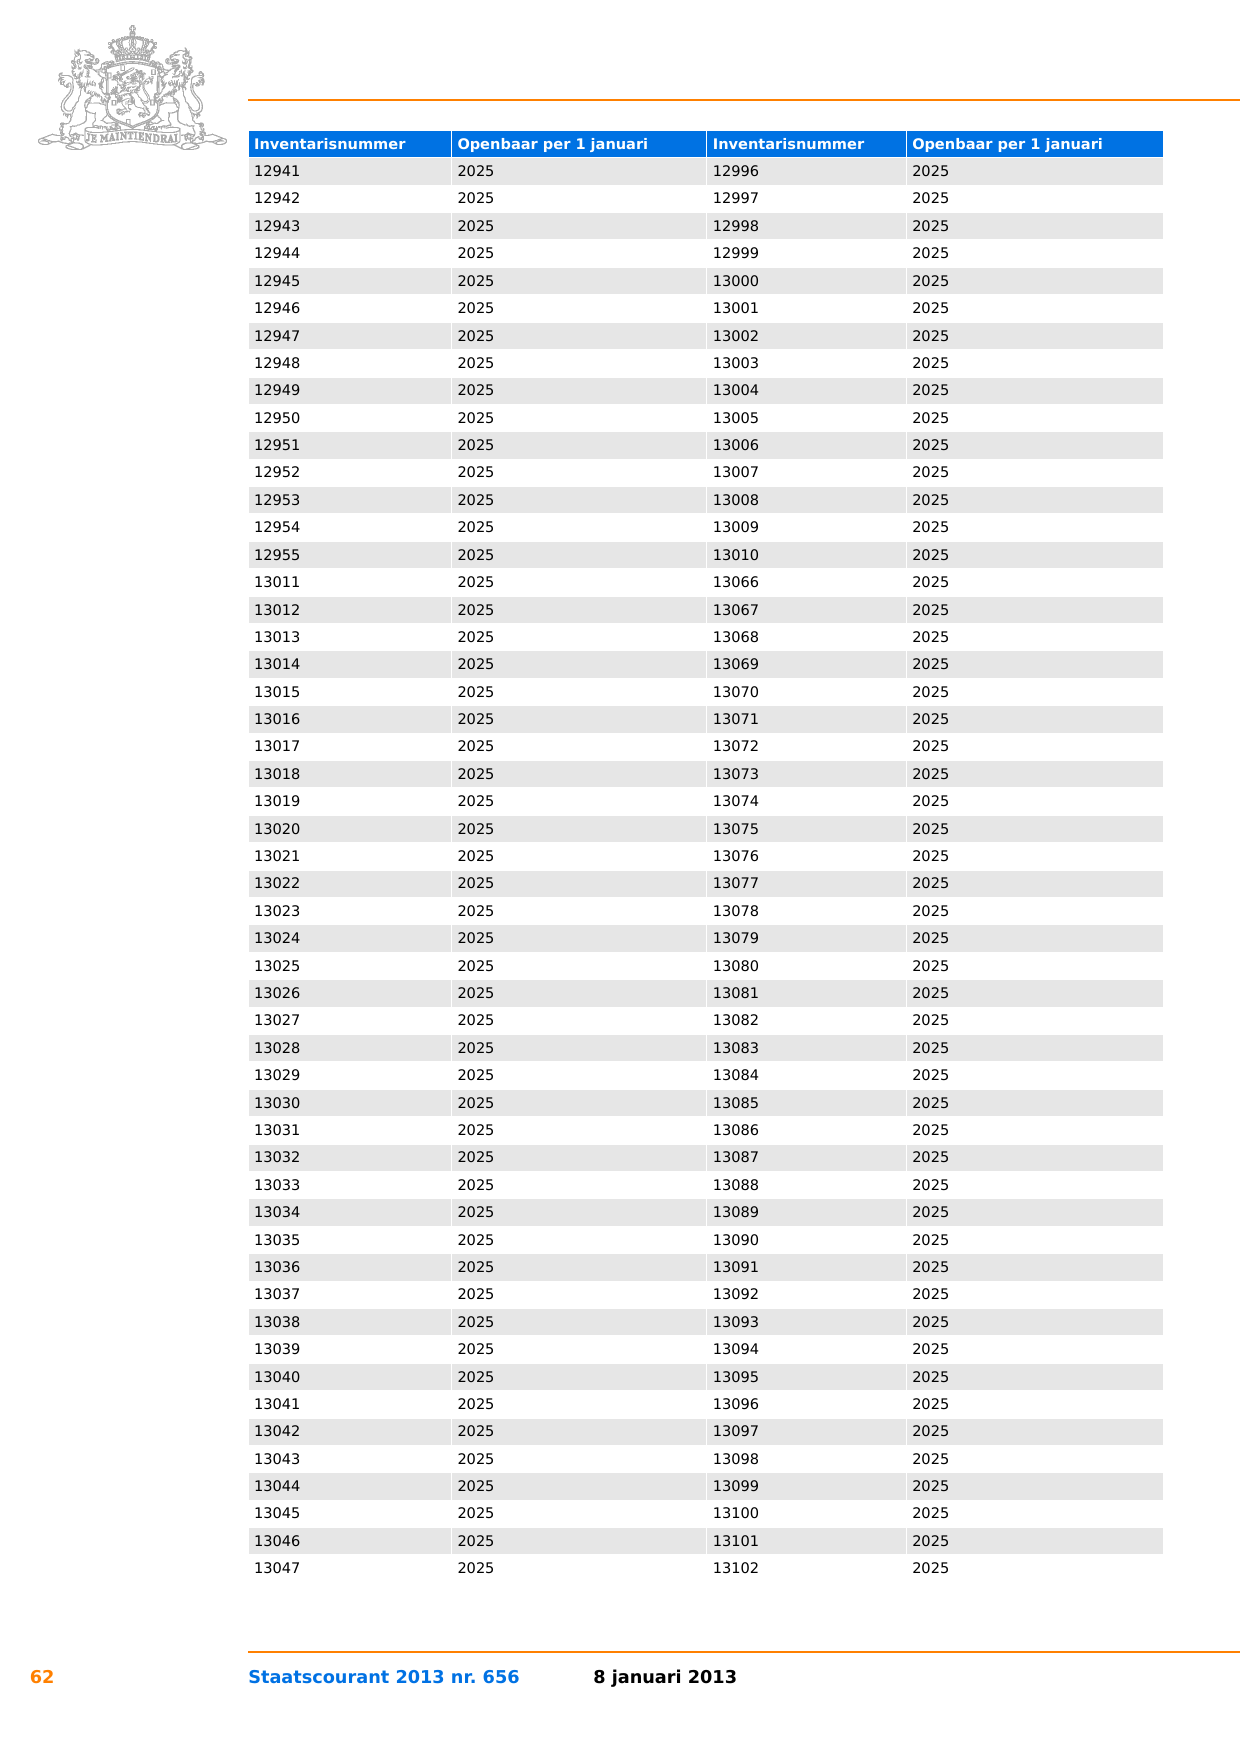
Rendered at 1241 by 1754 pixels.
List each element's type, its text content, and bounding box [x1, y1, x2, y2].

table_cell 2025 [907, 1117, 1163, 1143]
table_cell 13040 [249, 1364, 451, 1390]
table_cell 2025 [452, 1391, 706, 1417]
table_cell 13102 [707, 1556, 906, 1582]
table_cell 13082 [707, 1008, 906, 1034]
table_cell 12952 [249, 460, 451, 486]
table_cell 2025 [452, 158, 706, 185]
table_cell 2025 [452, 295, 706, 322]
table_cell 2025 [907, 1063, 1163, 1089]
table_cell 2025 [452, 980, 706, 1007]
table_cell 12949 [249, 378, 451, 404]
table_cell 13085 [707, 1090, 906, 1116]
table_header Openbaar per 1 januari [907, 131, 1163, 157]
table_cell 13016 [249, 706, 451, 733]
table_cell 13084 [707, 1063, 906, 1089]
table_cell 2025 [907, 1364, 1163, 1390]
table_cell 2025 [452, 761, 706, 787]
table_cell 2025 [907, 624, 1163, 650]
table_cell 2025 [452, 925, 706, 952]
table_cell 13047 [249, 1556, 451, 1582]
table_cell 2025 [907, 816, 1163, 842]
table_cell 13076 [707, 843, 906, 869]
table_cell 13008 [707, 487, 906, 513]
table_cell 13010 [707, 542, 906, 568]
table_cell 2025 [907, 542, 1163, 568]
table_cell 2025 [452, 1528, 706, 1554]
table_cell 2025 [907, 789, 1163, 815]
table_cell 2025 [452, 1336, 706, 1363]
table_header Openbaar per 1 januari [452, 131, 706, 157]
table_cell 13043 [249, 1446, 451, 1472]
table_cell 12945 [249, 268, 451, 294]
table_cell 13098 [707, 1446, 906, 1472]
table_cell 12941 [249, 158, 451, 185]
table_cell 13028 [249, 1035, 451, 1061]
table_cell 13071 [707, 706, 906, 733]
table_cell 13075 [707, 816, 906, 842]
table_cell 2025 [452, 898, 706, 924]
table_cell 2025 [907, 1446, 1163, 1472]
table_cell 2025 [452, 706, 706, 733]
table_cell 13083 [707, 1035, 906, 1061]
table_cell 13097 [707, 1419, 906, 1445]
table_cell 13006 [707, 432, 906, 459]
table_cell 2025 [907, 1556, 1163, 1582]
table_cell 13090 [707, 1227, 906, 1253]
table_cell 2025 [907, 1282, 1163, 1308]
table_cell 13080 [707, 953, 906, 979]
table_cell 13038 [249, 1309, 451, 1335]
table_cell 13007 [707, 460, 906, 486]
table_cell 2025 [907, 1008, 1163, 1034]
table_cell 13068 [707, 624, 906, 650]
table_cell 2025 [452, 186, 706, 212]
table_cell 13092 [707, 1282, 906, 1308]
table_cell 2025 [452, 1172, 706, 1198]
table_cell 12953 [249, 487, 451, 513]
table_cell 2025 [452, 1446, 706, 1472]
table_cell 2025 [452, 1199, 706, 1226]
table_cell 13020 [249, 816, 451, 842]
table_cell 13029 [249, 1063, 451, 1089]
table_cell 13027 [249, 1008, 451, 1034]
table_cell 12996 [707, 158, 906, 185]
table_cell 2025 [452, 1117, 706, 1143]
table_cell 2025 [452, 405, 706, 431]
table_cell 2025 [907, 1528, 1163, 1554]
table_cell 13031 [249, 1117, 451, 1143]
table_cell 12998 [707, 213, 906, 239]
table_cell 2025 [907, 706, 1163, 733]
table_cell 2025 [452, 268, 706, 294]
table_cell 2025 [907, 1309, 1163, 1335]
table_cell 2025 [452, 953, 706, 979]
table_cell 2025 [452, 1063, 706, 1089]
table_cell 2025 [452, 542, 706, 568]
table_cell 2025 [907, 268, 1163, 294]
table_cell 13099 [707, 1473, 906, 1500]
table_cell 2025 [452, 1473, 706, 1500]
table_cell 2025 [452, 1227, 706, 1253]
table_cell 13022 [249, 871, 451, 897]
table_cell 13009 [707, 515, 906, 541]
table_cell 2025 [452, 515, 706, 541]
table_cell 2025 [452, 1282, 706, 1308]
table_cell 2025 [452, 241, 706, 267]
table_cell 12947 [249, 323, 451, 349]
table_cell 2025 [452, 569, 706, 596]
table_cell 2025 [907, 186, 1163, 212]
table_cell 13023 [249, 898, 451, 924]
table_cell 2025 [452, 1035, 706, 1061]
table_cell 2025 [452, 651, 706, 678]
table_cell 13004 [707, 378, 906, 404]
table_cell 2025 [907, 405, 1163, 431]
table_cell 12997 [707, 186, 906, 212]
table_cell 13079 [707, 925, 906, 952]
table_cell 13021 [249, 843, 451, 869]
table_cell 12944 [249, 241, 451, 267]
table_cell 2025 [452, 1556, 706, 1582]
table_cell 2025 [452, 816, 706, 842]
table_cell 13086 [707, 1117, 906, 1143]
table_cell 2025 [907, 1473, 1163, 1500]
table_cell 2025 [452, 213, 706, 239]
table_cell 2025 [907, 515, 1163, 541]
table_cell 2025 [907, 1172, 1163, 1198]
table_cell 2025 [907, 350, 1163, 376]
table_cell 2025 [907, 734, 1163, 760]
table_cell 13002 [707, 323, 906, 349]
table_cell 2025 [907, 432, 1163, 459]
table_cell 2025 [907, 1336, 1163, 1363]
table_cell 2025 [907, 871, 1163, 897]
table_cell 13018 [249, 761, 451, 787]
table_cell 2025 [907, 597, 1163, 623]
table_header Inventarisnummer [249, 131, 451, 157]
table_cell 12955 [249, 542, 451, 568]
table_cell 2025 [452, 1008, 706, 1034]
table_cell 2025 [907, 1391, 1163, 1417]
table_cell 2025 [907, 460, 1163, 486]
table_header Inventarisnummer [707, 131, 906, 157]
table_cell 2025 [907, 843, 1163, 869]
table_cell 13041 [249, 1391, 451, 1417]
table_cell 13069 [707, 651, 906, 678]
table_cell 13081 [707, 980, 906, 1007]
table_cell 13014 [249, 651, 451, 678]
table_cell 13005 [707, 405, 906, 431]
table_cell 2025 [452, 843, 706, 869]
table_cell 2025 [452, 1419, 706, 1445]
table_cell 13088 [707, 1172, 906, 1198]
table_cell 2025 [452, 1090, 706, 1116]
table_cell 13087 [707, 1145, 906, 1171]
table_cell 13037 [249, 1282, 451, 1308]
table_cell 13042 [249, 1419, 451, 1445]
table_cell 13003 [707, 350, 906, 376]
table_cell 2025 [907, 295, 1163, 322]
table_cell 2025 [452, 789, 706, 815]
table_cell 12942 [249, 186, 451, 212]
table_cell 13034 [249, 1199, 451, 1226]
table_cell 13095 [707, 1364, 906, 1390]
table_cell 2025 [907, 213, 1163, 239]
table_cell 13000 [707, 268, 906, 294]
table_cell 2025 [452, 378, 706, 404]
table_cell 13012 [249, 597, 451, 623]
table_cell 2025 [452, 1145, 706, 1171]
table_cell 13032 [249, 1145, 451, 1171]
picture [38, 25, 227, 150]
table_cell 2025 [452, 734, 706, 760]
table_cell 13072 [707, 734, 906, 760]
table_cell 12954 [249, 515, 451, 541]
table_cell 13011 [249, 569, 451, 596]
table_cell 2025 [452, 350, 706, 376]
table_cell 13001 [707, 295, 906, 322]
table_cell 13096 [707, 1391, 906, 1417]
table_cell 2025 [452, 432, 706, 459]
table_cell 13067 [707, 597, 906, 623]
table_cell 2025 [452, 679, 706, 705]
table_cell 13091 [707, 1254, 906, 1281]
table_cell 13094 [707, 1336, 906, 1363]
table_cell 13073 [707, 761, 906, 787]
table_cell 13089 [707, 1199, 906, 1226]
table_cell 13030 [249, 1090, 451, 1116]
table_cell 2025 [907, 323, 1163, 349]
table_cell 13066 [707, 569, 906, 596]
table_cell 2025 [452, 1364, 706, 1390]
table_cell 13078 [707, 898, 906, 924]
table_cell 2025 [452, 1254, 706, 1281]
table_cell 13026 [249, 980, 451, 1007]
table_cell 2025 [907, 651, 1163, 678]
table_cell 2025 [907, 925, 1163, 952]
table_cell 2025 [452, 1501, 706, 1527]
table_cell 13093 [707, 1309, 906, 1335]
table_cell 12999 [707, 241, 906, 267]
table_cell 2025 [452, 323, 706, 349]
table_cell 12951 [249, 432, 451, 459]
table_cell 2025 [907, 898, 1163, 924]
table_cell 2025 [907, 1199, 1163, 1226]
table_cell 13101 [707, 1528, 906, 1554]
table_cell 2025 [907, 241, 1163, 267]
table_cell 2025 [907, 1419, 1163, 1445]
table_cell 13039 [249, 1336, 451, 1363]
table_cell 13045 [249, 1501, 451, 1527]
table_cell 13070 [707, 679, 906, 705]
table_cell 12948 [249, 350, 451, 376]
table_cell 2025 [452, 460, 706, 486]
table_cell 2025 [907, 980, 1163, 1007]
table_cell 2025 [907, 679, 1163, 705]
table_cell 13024 [249, 925, 451, 952]
table_cell 13033 [249, 1172, 451, 1198]
table_cell 13025 [249, 953, 451, 979]
table_cell 2025 [907, 761, 1163, 787]
table_cell 12950 [249, 405, 451, 431]
table_cell 13074 [707, 789, 906, 815]
table_cell 2025 [452, 1309, 706, 1335]
table_cell 13035 [249, 1227, 451, 1253]
table_cell 2025 [452, 487, 706, 513]
table_cell 2025 [452, 597, 706, 623]
table_cell 12946 [249, 295, 451, 322]
table_cell 2025 [907, 158, 1163, 185]
table_cell 2025 [907, 953, 1163, 979]
table_cell 2025 [452, 624, 706, 650]
table_cell 13019 [249, 789, 451, 815]
table_cell 13017 [249, 734, 451, 760]
table_cell 2025 [907, 1145, 1163, 1171]
table_cell 13036 [249, 1254, 451, 1281]
table_cell 13015 [249, 679, 451, 705]
table_cell 13100 [707, 1501, 906, 1527]
table_cell 13013 [249, 624, 451, 650]
table_cell 12943 [249, 213, 451, 239]
table_cell 13044 [249, 1473, 451, 1500]
table_cell 2025 [907, 1254, 1163, 1281]
table_cell 13046 [249, 1528, 451, 1554]
table_cell 13077 [707, 871, 906, 897]
table_cell 2025 [907, 378, 1163, 404]
table_cell 2025 [907, 569, 1163, 596]
table_cell 2025 [907, 487, 1163, 513]
table_cell 2025 [907, 1035, 1163, 1061]
table_cell 2025 [907, 1227, 1163, 1253]
table_cell 2025 [452, 871, 706, 897]
table_cell 2025 [907, 1090, 1163, 1116]
table_cell 2025 [907, 1501, 1163, 1527]
